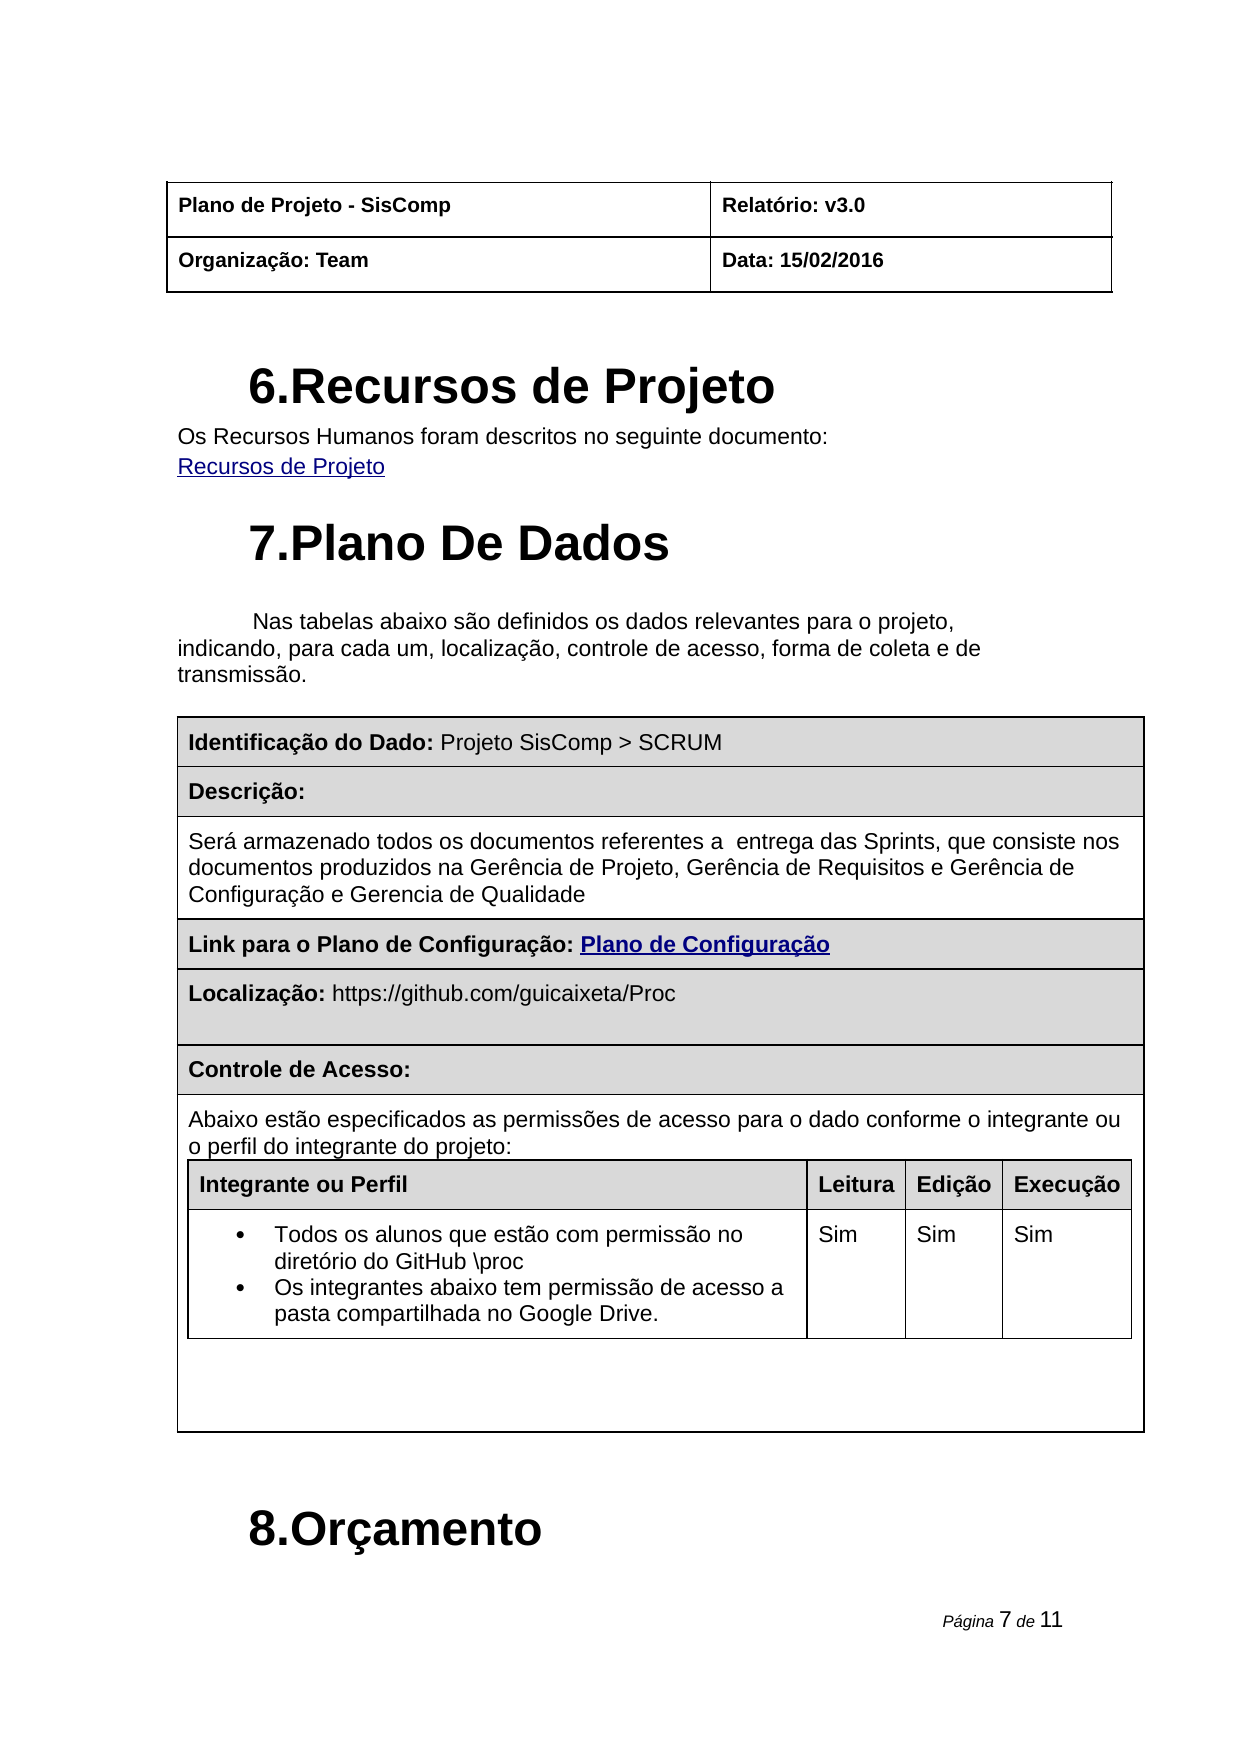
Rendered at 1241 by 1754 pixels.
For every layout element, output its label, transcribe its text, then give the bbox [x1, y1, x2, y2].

table_cell Link para o Plano de Configuração: Plano de Configuração [178, 920, 1143, 968]
table_cell Sim [906, 1210, 1002, 1338]
table_cell Controle de Acesso: [178, 1046, 1143, 1094]
text Recursos de Projeto [177, 453, 1063, 479]
table_cell Sim [808, 1210, 905, 1338]
table_header Identificação do Dado: Projeto SisComp > SCRUM [178, 718, 1143, 766]
table_cell Sim [1003, 1210, 1131, 1338]
text Nas tabelas abaixo são definidos os dados relevantes para o projeto, indicando, para cada um, localização, controle de acesso, forma de coleta e de transmissão. [177, 608, 1063, 687]
subtitle Plano De Dados [215, 513, 1063, 571]
table_cell Abaixo estão especificados as permissões de acesso para o dado conforme o integrante ou o perfil do integrante do projeto: [178, 1095, 1143, 1431]
table_header Integrante ou Perfil [189, 1161, 806, 1209]
table_cell Descrição: [178, 767, 1143, 816]
text Os Recursos Humanos foram descritos no seguinte documento: [177, 423, 1063, 449]
table_header Leitura [808, 1161, 905, 1209]
table_cell Localização: https://github.com/guicaixeta/Proc [178, 970, 1143, 1044]
table_cell Todos os alunos que estão com permissão no diretório do GitHub \proc Os integrantes abaixo tem permissão de acesso a pasta compartilhada no Google Drive. [189, 1210, 806, 1338]
subtitle Recursos de Projeto [215, 357, 1063, 414]
subtitle Orçamento [215, 1499, 1063, 1556]
table_header Execução [1003, 1161, 1131, 1209]
table_cell Será armazenado todos os documentos referentes a entrega das Sprints, que consiste nos documentos produzidos na Gerência de Projeto, Gerência de Requisitos e Gerência de Configuração e Gerencia de Qualidade [178, 817, 1143, 918]
table_header Edição [906, 1161, 1002, 1209]
